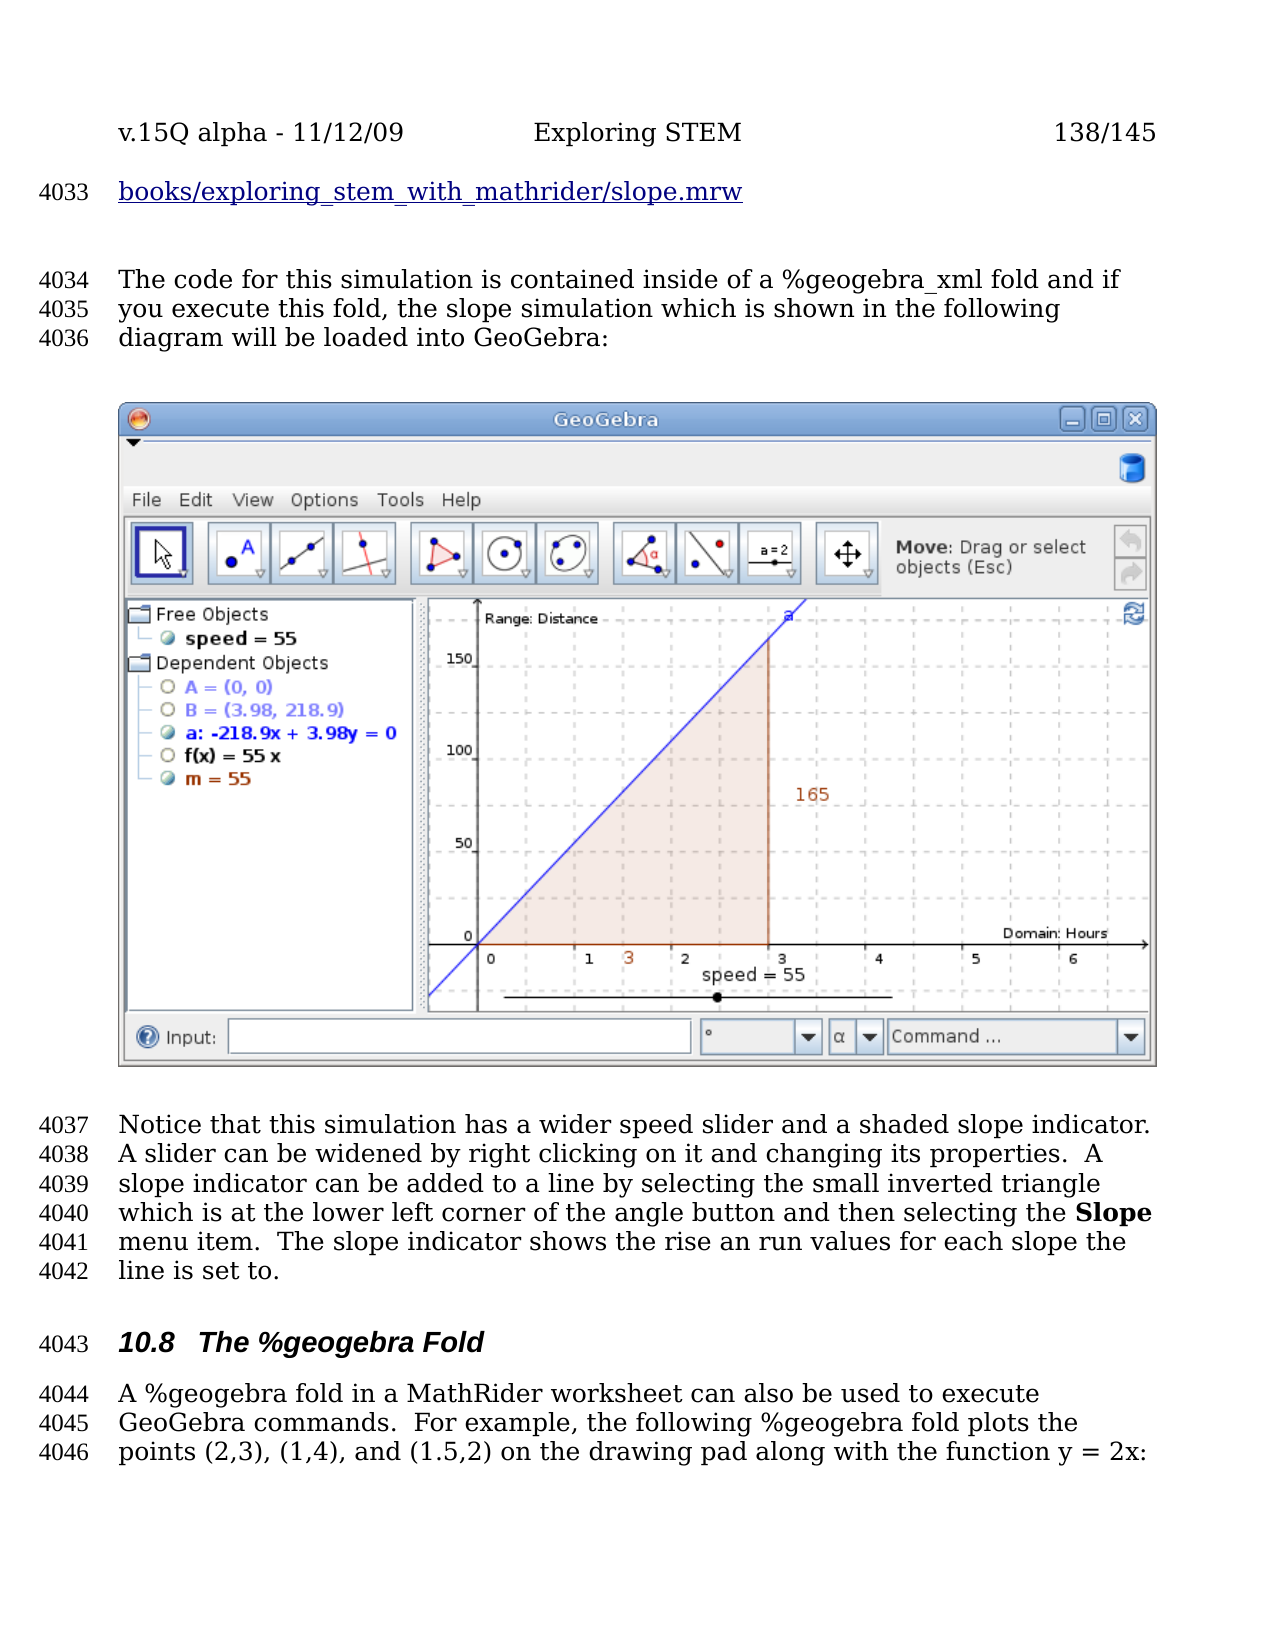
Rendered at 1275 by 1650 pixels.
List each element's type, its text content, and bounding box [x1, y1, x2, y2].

picture [118, 402, 1157, 1067]
text books/exploring_stem_with_mathrider/slope.mrw [118, 177, 1157, 206]
text The code for this simulation is contained inside of a %geogebra_xml fold and if you execute this fold, the slope simulation which is shown in the following diagram will be loaded into GeoGebra: [118, 265, 1157, 353]
subtitle The %geogebra Fold [118, 1325, 1157, 1358]
text A %geogebra fold in a MathRider worksheet can also be used to execute GeoGebra commands. For example, the following %geogebra fold plots the points (2,3), (1,4), and (1.5,2) on the drawing pad along with the function y = 2x: [118, 1379, 1157, 1467]
text Notice that this simulation has a wider speed slider and a shaded slope indicator. A slider can be widened by right clicking on it and changing its properties. A slope indicator can be added to a line by selecting the small inverted triangle which is at the lower left corner of the angle button and then selecting the Slope menu item. The slope indicator shows the rise an run values for each slope the line is set to. [118, 1110, 1157, 1286]
